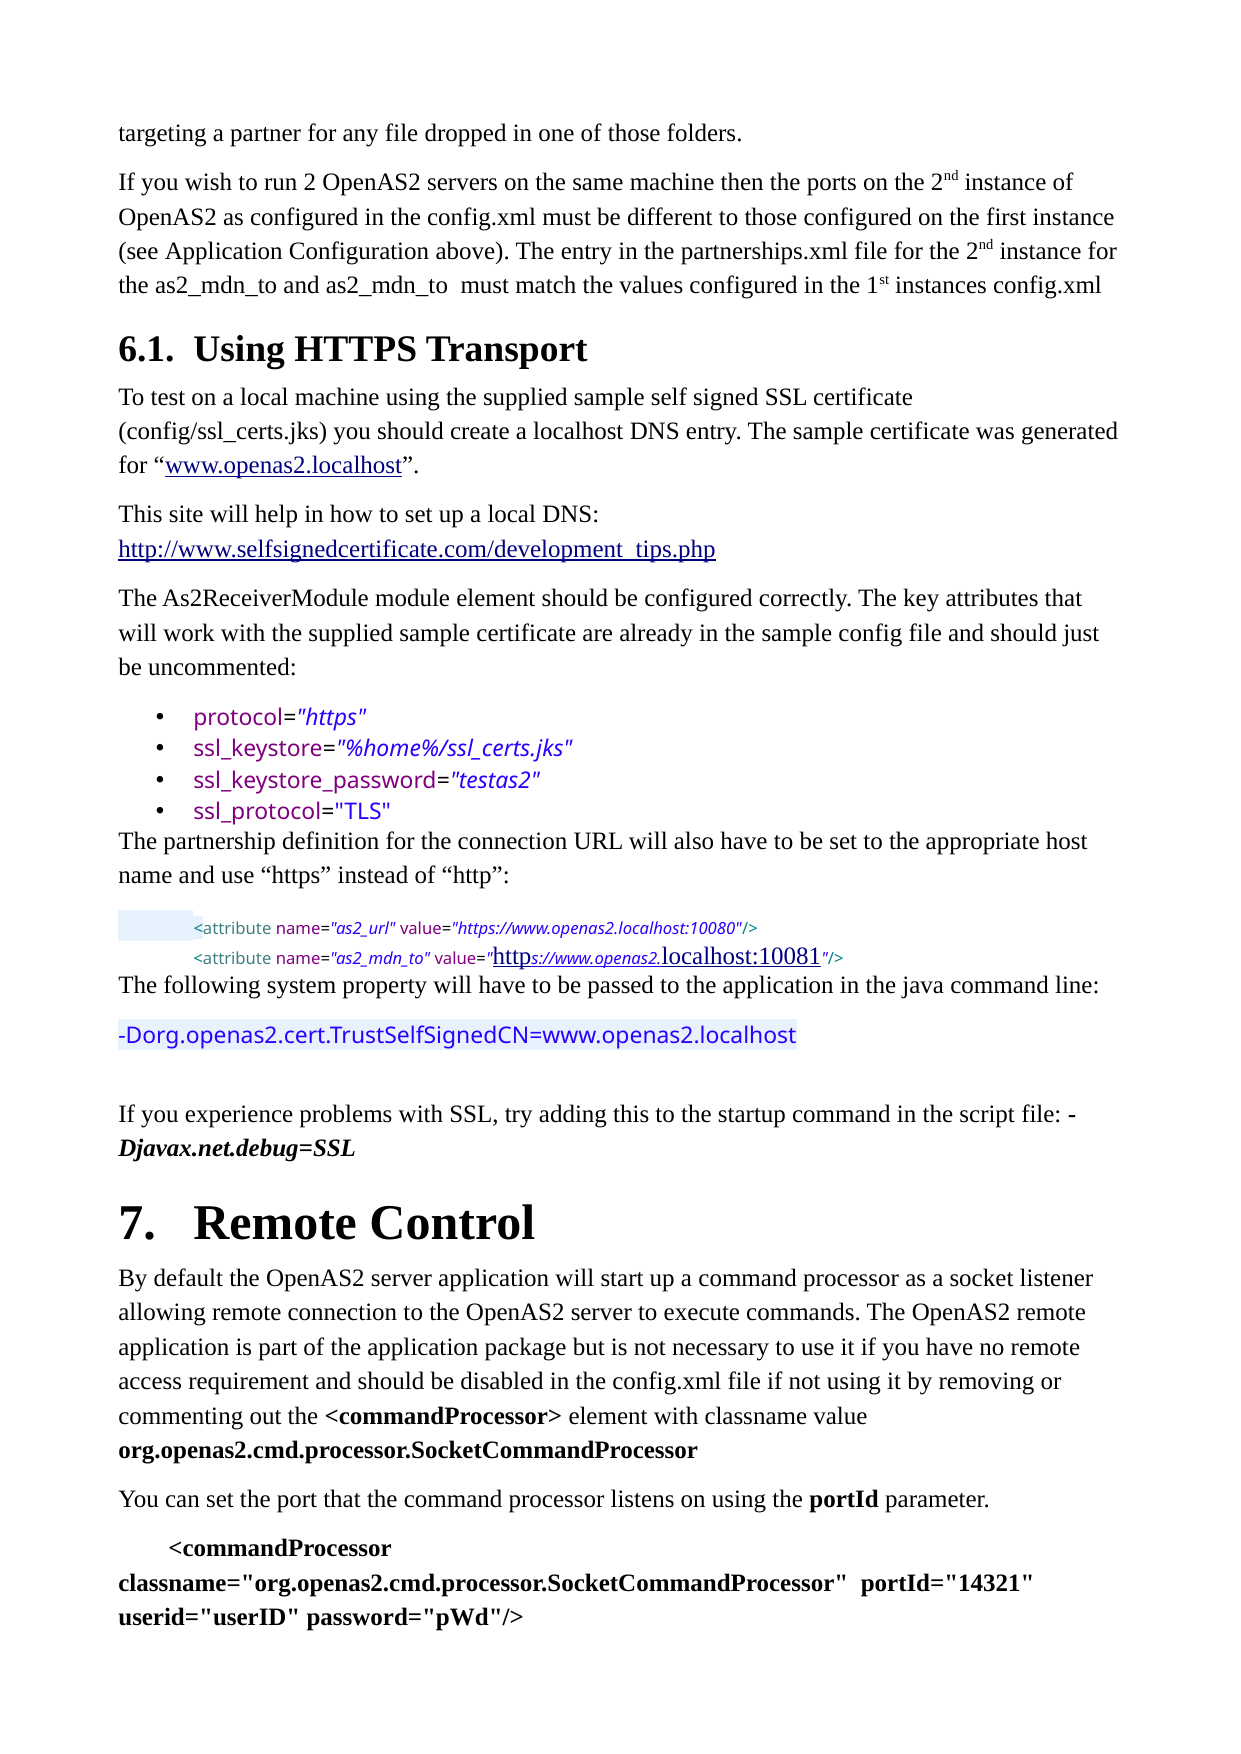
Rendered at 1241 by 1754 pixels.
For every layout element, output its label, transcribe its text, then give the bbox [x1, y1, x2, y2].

subtitle Remote Control [118, 1193, 1122, 1251]
list ssl_keystore_password="testas2" [156, 764, 1122, 795]
text This site will help in how to set up a local DNS: http://www.selfsignedcertificate.com/development_tips.php [118, 499, 1122, 563]
text <commandProcessor classname="org.openas2.cmd.processor.SocketCommandProcessor" portId="14321" userid="userID" password="pWd"/> [118, 1533, 1122, 1631]
list protocol="https" [156, 701, 1122, 732]
text If you experience problems with SSL, try adding this to the startup command in the script file: -Djavax.net.debug=SSL [118, 1099, 1122, 1162]
text The As2ReceiverModule module element should be configured correctly. The key attributes that will work with the supplied sample certificate are already in the sample config file and should just be uncommented: [118, 583, 1122, 681]
text The following system property will have to be passed to the application in the java command line: [118, 970, 1122, 998]
list ssl_protocol="TLS" [156, 795, 1122, 826]
text <attribute name="as2_url" value="https://www.openas2.localhost:10080"/> [118, 910, 1122, 941]
text You can set the port that the command processor listens on using the portId parameter. [118, 1484, 1122, 1513]
text -Dorg.openas2.cert.TrustSelfSignedCN=www.openas2.localhost [118, 1019, 1122, 1050]
text If you wish to run 2 OpenAS2 servers on the same machine then the ports on the 2nd instance of OpenAS2 as configured in the config.xml must be different to those configured on the first instance (see Application Configuration above). The entry in the partnerships.xml file for the 2nd instance for the as2_mdn_to and as2_mdn_to must match the values configured in the 1st instances config.xml [118, 167, 1122, 299]
list ssl_keystore="%home%/ssl_certs.jks" [156, 732, 1122, 764]
text targeting a partner for any file dropped in one of those folders. [118, 118, 1122, 147]
text The partnership definition for the connection URL will also have to be set to the appropriate host name and use “https” instead of “http”: [118, 826, 1122, 889]
text <attribute name="as2_mdn_to" value="https://www.openas2.localhost:10081"/> [118, 941, 1122, 970]
subtitle Using HTTPS Transport [118, 326, 1122, 369]
text By default the OpenAS2 server application will start up a command processor as a socket listener allowing remote connection to the OpenAS2 server to execute commands. The OpenAS2 remote application is part of the application package but is not necessary to use it if you have no remote access requirement and should be disabled in the config.xml file if not using it by removing or commenting out the <commandProcessor> element with classname value org.openas2.cmd.processor.SocketCommandProcessor [118, 1263, 1122, 1464]
text To test on a local machine using the supplied sample self signed SSL certificate (config/ssl_certs.jks) you should create a localhost DNS entry. The sample certificate was generated for “www.openas2.localhost”. [118, 382, 1122, 479]
